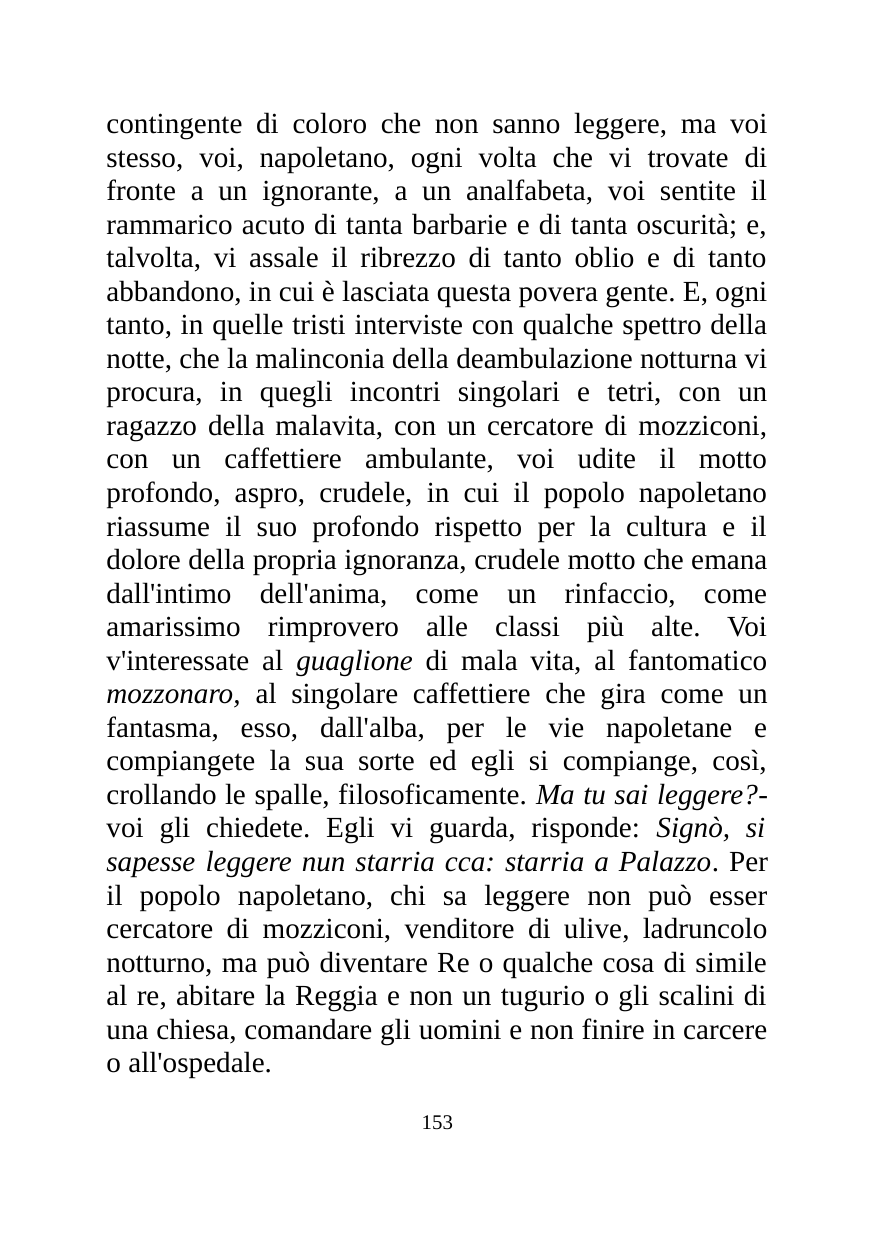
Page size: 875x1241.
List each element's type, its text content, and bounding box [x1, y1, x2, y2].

text contingente di coloro che non sanno leggere, ma voi stesso, voi, napoletano, ogni volta che vi trovate di fronte a un ignorante, a un analfabeta, voi sentite il rammarico acuto di tanta barbarie e di tanta oscurità; e, talvolta, vi assale il ribrezzo di tanto oblio e di tanto abbandono, in cui è lasciata questa povera gente. E, ogni tanto, in quelle tristi interviste con qualche spettro della notte, che la malinconia della deambulazione notturna vi procura, in quegli incontri singolari e tetri, con un ragazzo della malavita, con un cercatore di mozziconi, con un caffettiere ambulante, voi udite il motto profondo, aspro, crudele, in cui il popolo napoletano riassume il suo profondo rispetto per la cultura e il dolore della propria ignoranza, crudele motto che emana dall'intimo dell'anima, come un rinfaccio, come amarissimo rimprovero alle classi più alte. Voi v'interessate al guaglione di mala vita, al fantomatico mozzonaro, al singolare caffettiere che gira come un fantasma, esso, dall'alba, per le vie napoletane e compiangete la sua sorte ed egli si compiange, così, crollando le spalle, filosoficamente. Ma tu sai leggere?- voi gli chiedete. Egli vi guarda, risponde: Signò, si sapesse leggere nun starria cca: starria a Palazzo. Per il popolo napoletano, chi sa leggere non può esser cercatore di mozziconi, venditore di ulive, ladruncolo notturno, ma può diventare Re o qualche cosa di simile al re, abitare la Reggia e non un tugurio o gli scalini di una chiesa, comandare gli uomini e non finire in carcere o all'ospedale. [106, 106, 768, 1079]
